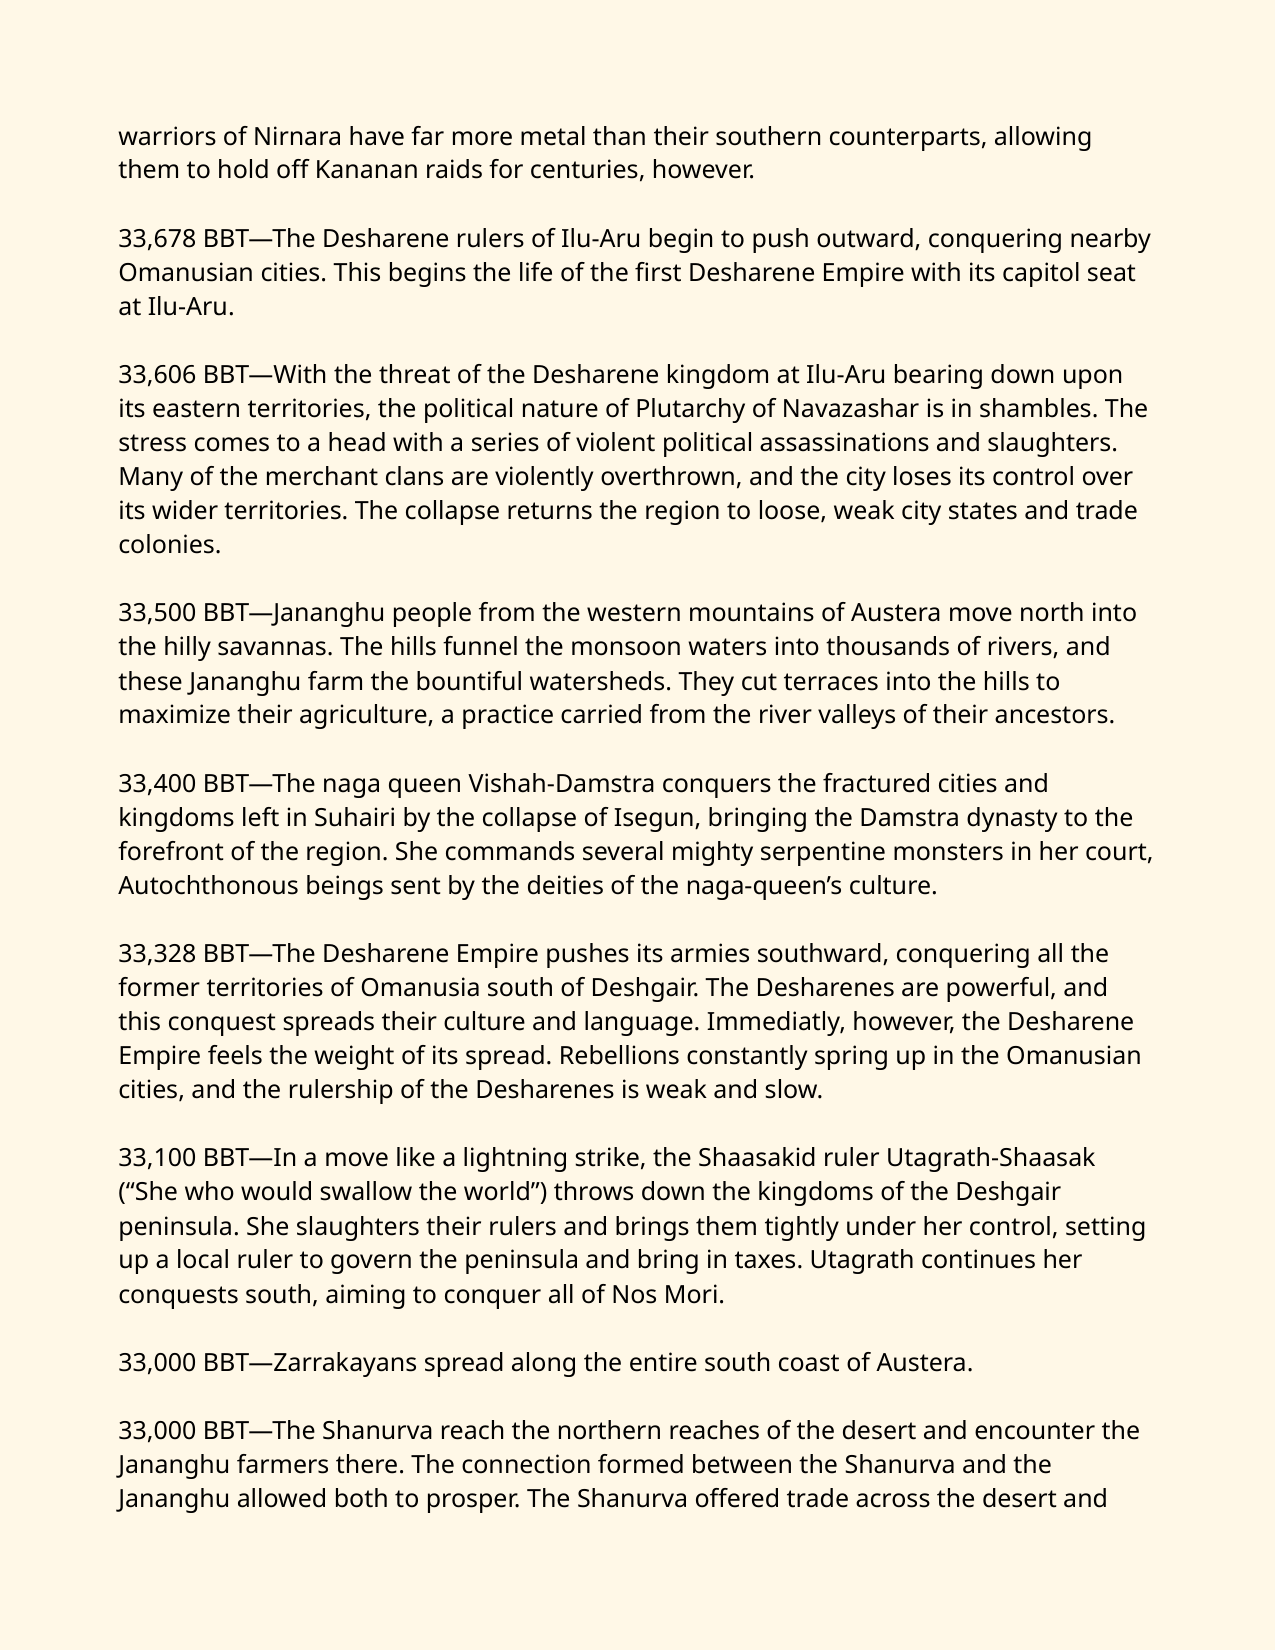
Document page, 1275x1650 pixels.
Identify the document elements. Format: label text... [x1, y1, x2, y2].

text 33,606 BBT—With the threat of the Desharene kingdom at Ilu-Aru bearing down upon its eastern territories, the political nature of Plutarchy of Navazashar is in shambles. The stress comes to a head with a series of violent political assassinations and slaughters. Many of the merchant clans are violently overthrown, and the city loses its control over its wider territories. The collapse returns the region to loose, weak city states and trade colonies. [118, 357, 1157, 561]
text 33,000 BBT—Zarrakayans spread along the entire south coast of Austera. [118, 1344, 1157, 1378]
text 33,100 BBT—In a move like a lightning strike, the Shaasakid ruler Utagrath-Shaasak (“She who would swallow the world”) throws down the kingdoms of the Deshgair peninsula. She slaughters their rulers and brings them tightly under her control, setting up a local ruler to govern the peninsula and bring in taxes. Utagrath continues her conquests south, aiming to conquer all of Nos Mori. [118, 1140, 1157, 1310]
text 33,400 BBT—The naga queen Vishah-Damstra conquers the fractured cities and kingdoms left in Suhairi by the collapse of Isegun, bringing the Damstra dynasty to the forefront of the region. She commands several mighty serpentine monsters in her court, Autochthonous beings sent by the deities of the naga-queen’s culture. [118, 765, 1157, 902]
text 33,678 BBT—The Desharene rulers of Ilu-Aru begin to push outward, conquering nearby Omanusian cities. This begins the life of the first Desharene Empire with its capitol seat at Ilu-Aru. [118, 220, 1157, 322]
text 33,000 BBT—The Shanurva reach the northern reaches of the desert and encounter the Jananghu farmers there. The connection formed between the Shanurva and the Jananghu allowed both to prosper. The Shanurva offered trade across the desert and [118, 1412, 1157, 1515]
text warriors of Nirnara have far more metal than their southern counterparts, allowing them to hold off Kananan raids for centuries, however. [118, 118, 1157, 186]
text 33,500 BBT—Jananghu people from the western mountains of Austera move north into the hilly savannas. The hills funnel the monsoon waters into thousands of rivers, and these Jananghu farm the bountiful watersheds. They cut terraces into the hills to maximize their agriculture, a practice carried from the river valleys of their ancestors. [118, 595, 1157, 731]
text 33,328 BBT—The Desharene Empire pushes its armies southward, conquering all the former territories of Omanusia south of Deshgair. The Desharenes are powerful, and this conquest spreads their culture and language. Immediatly, however, the Desharene Empire feels the weight of its spread. Rebellions constantly spring up in the Omanusian cities, and the rulership of the Desharenes is weak and slow. [118, 936, 1157, 1106]
